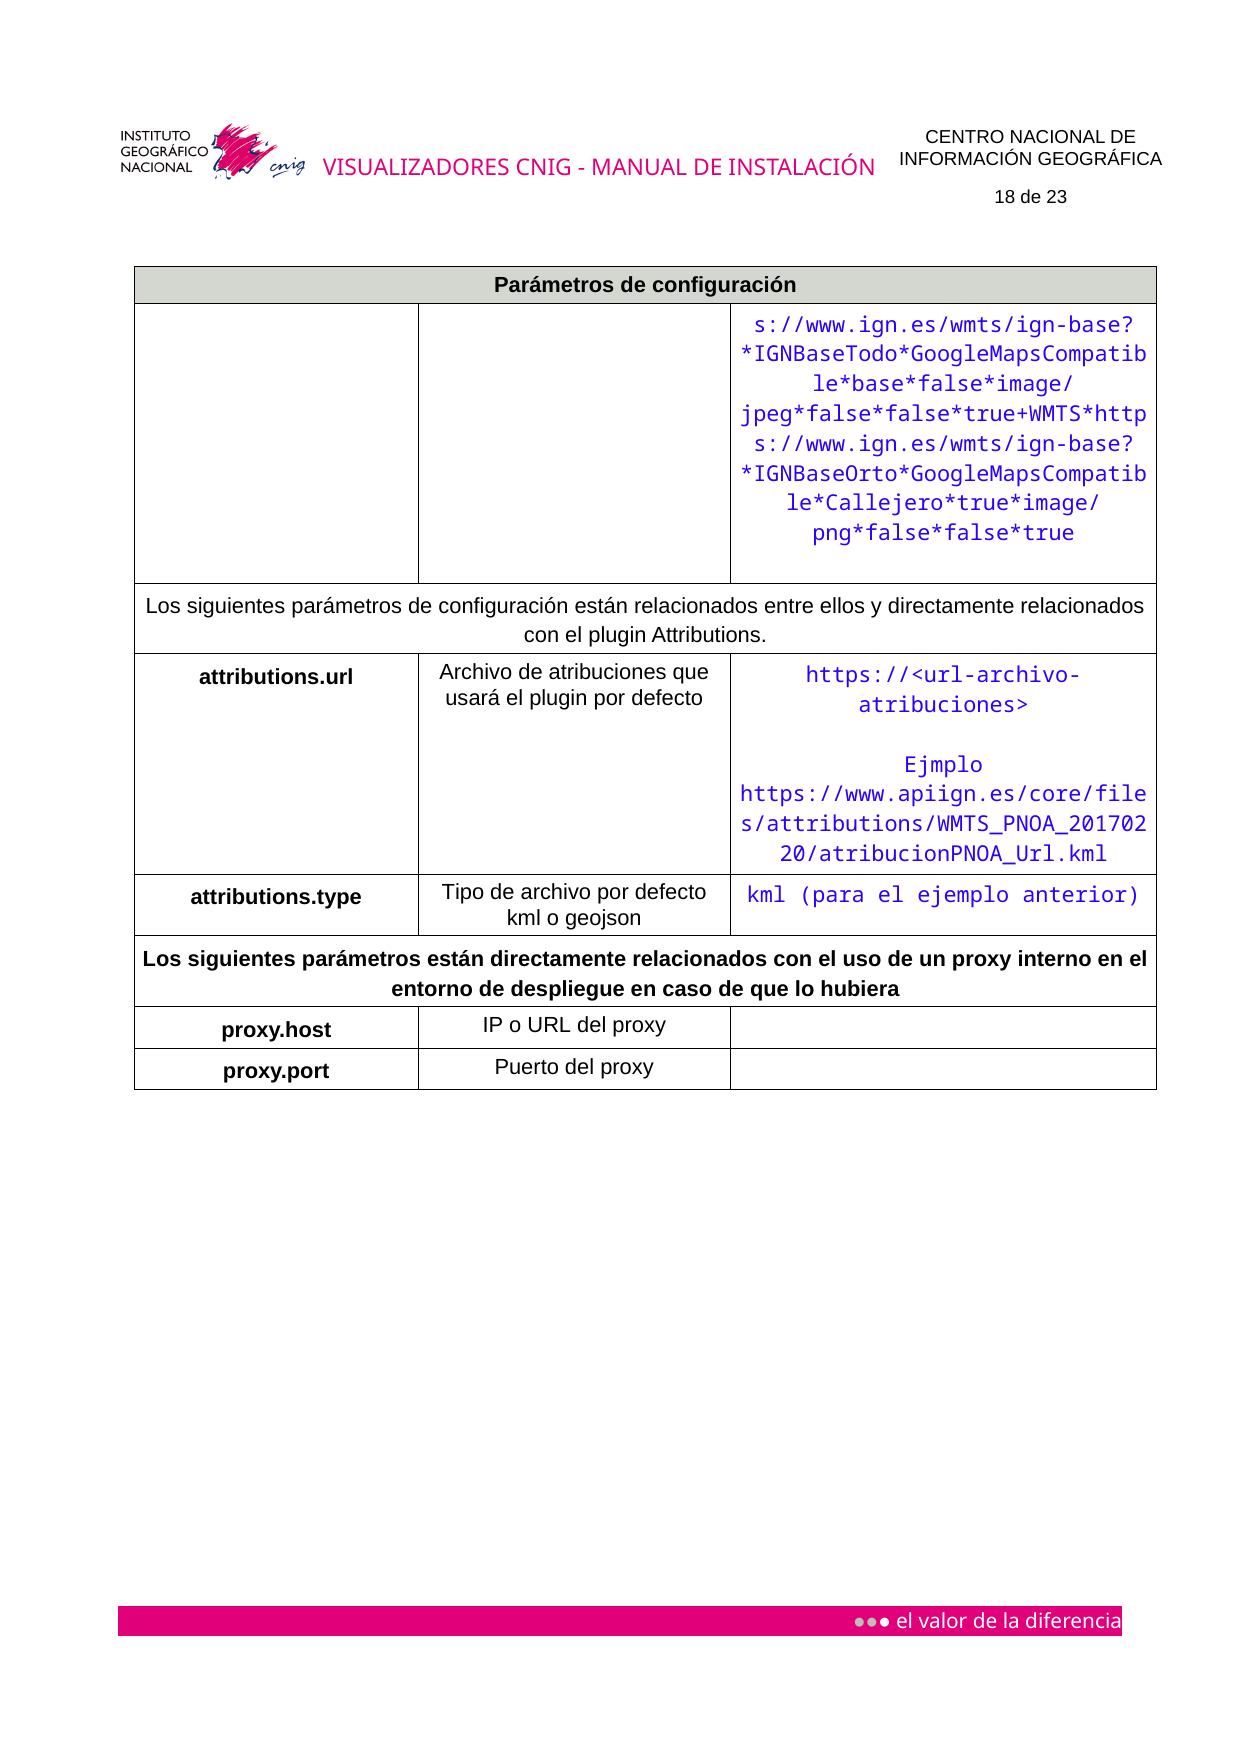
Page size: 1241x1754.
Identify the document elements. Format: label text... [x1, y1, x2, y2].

table_cell [731, 1007, 1156, 1048]
table_cell attributions.url [135, 654, 418, 873]
table_cell proxy.port [135, 1049, 418, 1089]
table_cell s://www.ign.es/wmts/ign-base?*IGNBaseTodo*GoogleMapsCompatible*base*false*image/jpeg*false*false*true+WMTS*https://www.ign.es/wmts/ign-base?*IGNBaseOrto*GoogleMapsCompatible*Callejero*true*image/png*false*false*true [731, 304, 1156, 582]
table_cell https://<url-archivo-atribuciones> Ejmplo https://www.apiign.es/core/files/attributions/WMTS_PNOA_20170220/atribucionPNOA_Url.kml [731, 654, 1156, 873]
table_cell [419, 304, 730, 582]
table_cell Puerto del proxy [419, 1049, 730, 1089]
table_cell [731, 1049, 1156, 1089]
table_cell Archivo de atribuciones que usará el plugin por defecto [419, 654, 730, 873]
table_cell attributions.type [135, 875, 418, 935]
table_header Parámetros de configuración [135, 267, 1156, 303]
table_cell IP o URL del proxy [419, 1007, 730, 1048]
picture [118, 118, 307, 183]
table_cell [135, 304, 418, 582]
table_cell Los siguientes parámetros de configuración están relacionados entre ellos y directamente relacionados con el plugin Attributions. [135, 584, 1156, 653]
table_cell kml (para el ejemplo anterior) [731, 875, 1156, 935]
table_cell proxy.host [135, 1007, 418, 1048]
table_cell Tipo de archivo por defecto kml o geojson [419, 875, 730, 935]
table_cell Los siguientes parámetros están directamente relacionados con el uso de un proxy interno en el entorno de despliegue en caso de que lo hubiera [135, 936, 1156, 1006]
